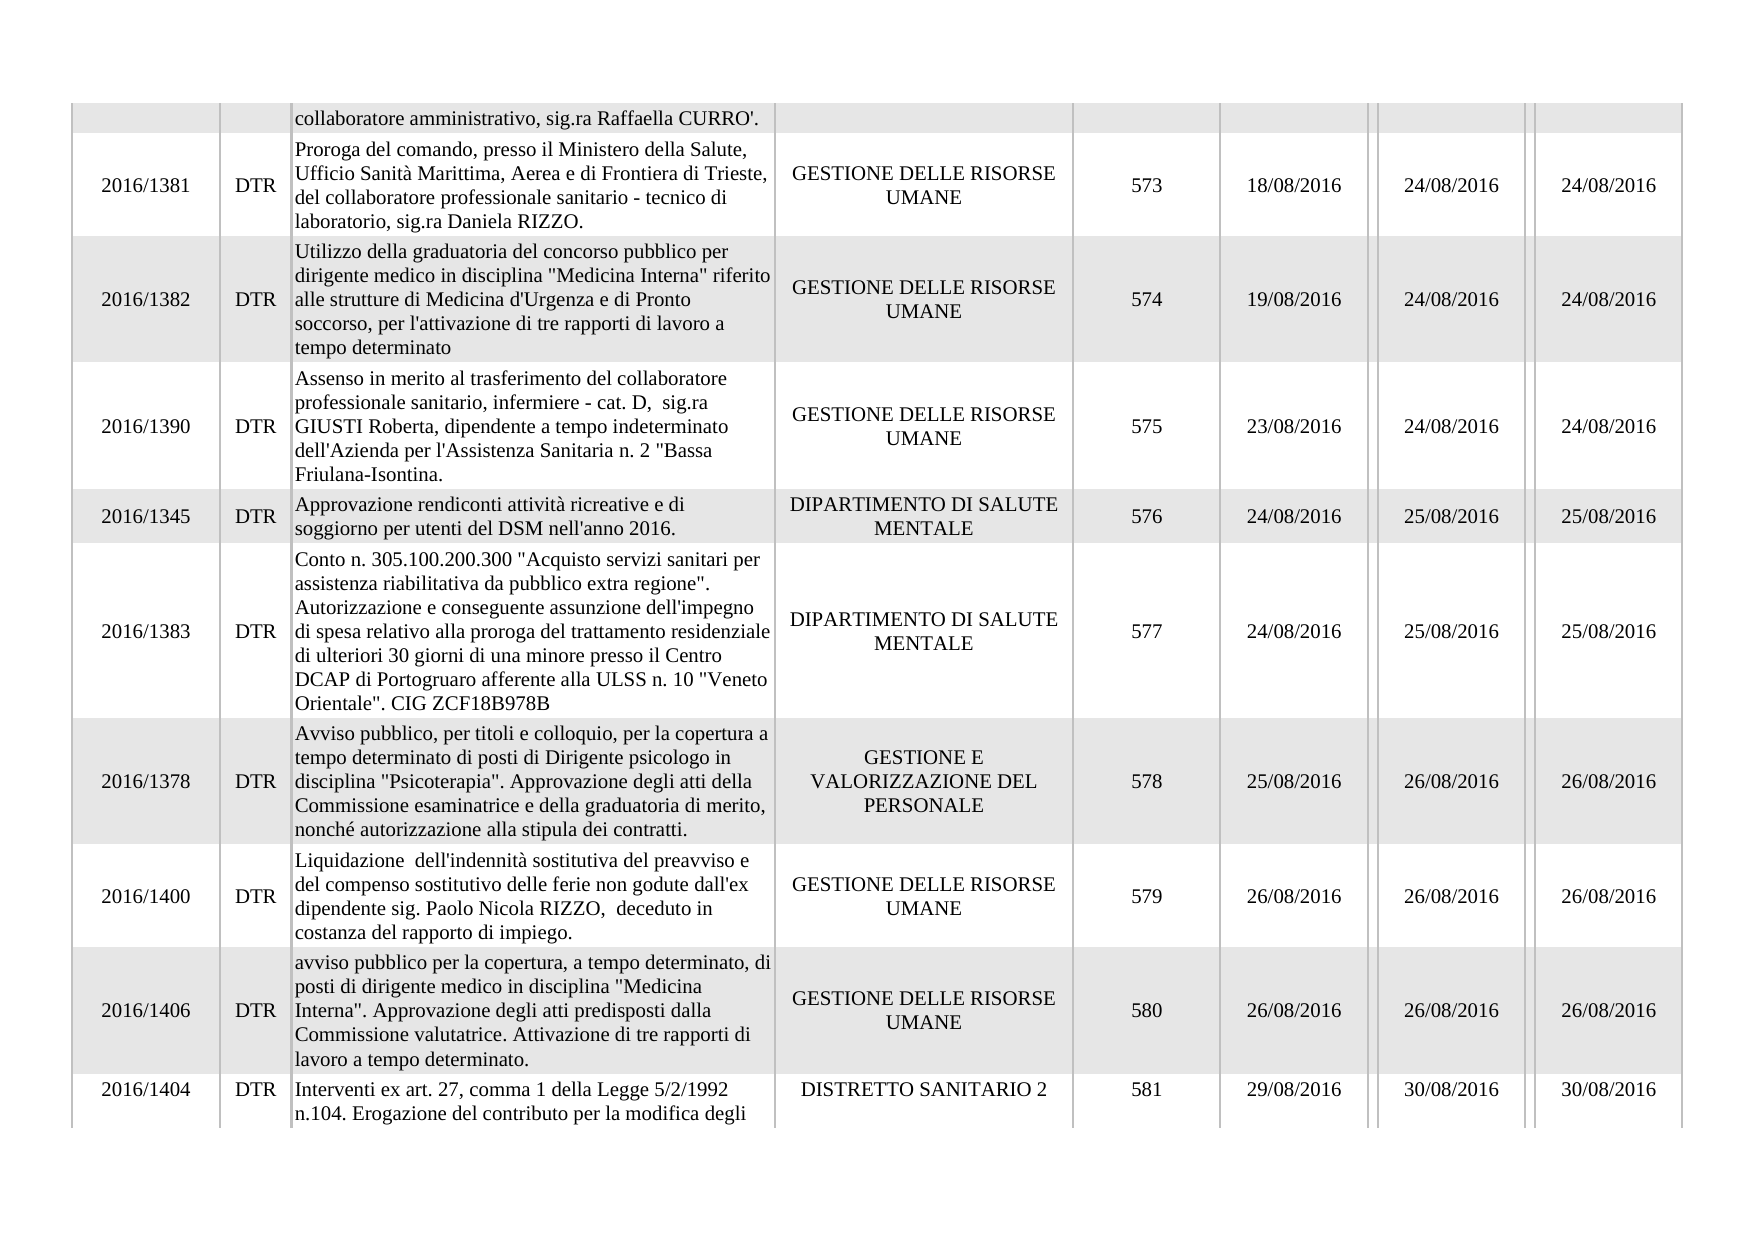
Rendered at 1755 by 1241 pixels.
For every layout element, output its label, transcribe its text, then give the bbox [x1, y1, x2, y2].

table_cell [1369, 845, 1377, 947]
table_cell 25/08/2016 [1536, 543, 1681, 718]
table_cell 580 [1074, 947, 1219, 1074]
table_cell Liquidazione dell'indennità sostitutiva del preavviso e del compenso sostitutivo delle ferie non godute dall'ex dipendente sig. Paolo Nicola RIZZO, deceduto in costanza del rapporto di impiego. [293, 845, 774, 947]
table_cell DTR [221, 133, 290, 236]
table_cell Approvazione rendiconti attività ricreative e di soggiorno per utenti del DSM nell'anno 2016. [293, 489, 774, 543]
table_cell 30/08/2016 [1379, 1074, 1524, 1128]
table_cell 26/08/2016 [1221, 845, 1367, 947]
table_cell 25/08/2016 [1536, 489, 1681, 543]
table_cell [1369, 947, 1377, 1074]
table_cell Avviso pubblico, per titoli e colloquio, per la copertura a tempo determinato di posti di Dirigente psicologo in disciplina "Psicoterapia". Approvazione degli atti della Commissione esaminatrice e della graduatoria di merito, nonché autorizzazione alla stipula dei contratti. [293, 718, 774, 844]
table_cell 2016/1382 [73, 236, 219, 362]
table_cell DTR [221, 947, 290, 1074]
table_cell [1369, 133, 1377, 236]
table_cell 579 [1074, 845, 1219, 947]
table_cell [1526, 718, 1534, 844]
table_cell 581 [1074, 1074, 1219, 1128]
table_cell GESTIONE E VALORIZZAZIONE DEL PERSONALE [776, 718, 1072, 844]
table_cell [1369, 543, 1377, 718]
table_cell 30/08/2016 [1536, 1074, 1681, 1128]
table_cell DIPARTIMENTO DI SALUTE MENTALE [776, 489, 1072, 543]
table_cell 24/08/2016 [1536, 363, 1681, 489]
table_cell 24/08/2016 [1536, 236, 1681, 362]
table_cell 577 [1074, 543, 1219, 718]
table_cell avviso pubblico per la copertura, a tempo determinato, di posti di dirigente medico in disciplina "Medicina Interna". Approvazione degli atti predisposti dalla Commissione valutatrice. Attivazione di tre rapporti di lavoro a tempo determinato. [293, 947, 774, 1074]
table_cell [1369, 103, 1377, 133]
table_cell 26/08/2016 [1536, 947, 1681, 1074]
table_cell [73, 103, 219, 133]
table_cell GESTIONE DELLE RISORSE UMANE [776, 133, 1072, 236]
table_cell 2016/1406 [73, 947, 219, 1074]
table_cell Assenso in merito al trasferimento del collaboratore professionale sanitario, infermiere - cat. D, sig.ra GIUSTI Roberta, dipendente a tempo indeterminato dell'Azienda per l'Assistenza Sanitaria n. 2 "Bassa Friulana-Isontina. [293, 363, 774, 489]
table_cell 24/08/2016 [1221, 543, 1367, 718]
table_cell 18/08/2016 [1221, 133, 1367, 236]
table_cell DIPARTIMENTO DI SALUTE MENTALE [776, 543, 1072, 718]
table_cell [1526, 363, 1534, 489]
table_cell 26/08/2016 [1536, 718, 1681, 844]
table_cell 29/08/2016 [1221, 1074, 1367, 1128]
table_cell [221, 103, 290, 133]
table_cell [1526, 236, 1534, 362]
table_cell 2016/1390 [73, 363, 219, 489]
table_cell 26/08/2016 [1379, 845, 1524, 947]
table_cell [1526, 543, 1534, 718]
table_cell DTR [221, 363, 290, 489]
table_cell 24/08/2016 [1379, 133, 1524, 236]
table_cell [1526, 947, 1534, 1074]
table_cell 25/08/2016 [1221, 718, 1367, 844]
table_cell [1369, 236, 1377, 362]
table_cell Interventi ex art. 27, comma 1 della Legge 5/2/1992 n.104. Erogazione del contributo per la modifica degli [293, 1074, 774, 1128]
table_cell 24/08/2016 [1379, 363, 1524, 489]
table_cell [1369, 489, 1377, 543]
table_cell 24/08/2016 [1536, 133, 1681, 236]
table_cell 26/08/2016 [1221, 947, 1367, 1074]
table_cell [1526, 103, 1534, 133]
table_cell Conto n. 305.100.200.300 "Acquisto servizi sanitari per assistenza riabilitativa da pubblico extra regione". Autorizzazione e conseguente assunzione dell'impegno di spesa relativo alla proroga del trattamento residenziale di ulteriori 30 giorni di una minore presso il Centro DCAP di Portogruaro afferente alla ULSS n. 10 "Veneto Orientale". CIG ZCF18B978B [293, 543, 774, 718]
table_cell GESTIONE DELLE RISORSE UMANE [776, 947, 1072, 1074]
table_cell [1536, 103, 1681, 133]
table_cell GESTIONE DELLE RISORSE UMANE [776, 363, 1072, 489]
table_cell 26/08/2016 [1379, 947, 1524, 1074]
table_cell 2016/1404 [73, 1074, 219, 1128]
table_cell DISTRETTO SANITARIO 2 [776, 1074, 1072, 1128]
table_cell DTR [221, 1074, 290, 1128]
table_cell [1221, 103, 1367, 133]
table_cell 2016/1400 [73, 845, 219, 947]
table_cell DTR [221, 543, 290, 718]
table_cell 24/08/2016 [1221, 489, 1367, 543]
table_cell 24/08/2016 [1379, 236, 1524, 362]
table_cell [776, 103, 1072, 133]
table_cell 25/08/2016 [1379, 543, 1524, 718]
table_cell [1379, 103, 1524, 133]
table_cell [1526, 133, 1534, 236]
table_cell 19/08/2016 [1221, 236, 1367, 362]
table_cell [1526, 489, 1534, 543]
table_cell 578 [1074, 718, 1219, 844]
table_cell 26/08/2016 [1379, 718, 1524, 844]
table_cell 26/08/2016 [1536, 845, 1681, 947]
table_cell [1526, 1074, 1534, 1128]
table_cell 25/08/2016 [1379, 489, 1524, 543]
table_cell collaboratore amministrativo, sig.ra Raffaella CURRO'. [293, 103, 774, 133]
table_cell DTR [221, 236, 290, 362]
table_cell 2016/1378 [73, 718, 219, 844]
table_cell Utilizzo della graduatoria del concorso pubblico per dirigente medico in disciplina "Medicina Interna" riferito alle strutture di Medicina d'Urgenza e di Pronto soccorso, per l'attivazione di tre rapporti di lavoro a tempo determinato [293, 236, 774, 362]
table_cell Proroga del comando, presso il Ministero della Salute, Ufficio Sanità Marittima, Aerea e di Frontiera di Trieste, del collaboratore professionale sanitario - tecnico di laboratorio, sig.ra Daniela RIZZO. [293, 133, 774, 236]
table_cell [1369, 718, 1377, 844]
table_cell DTR [221, 845, 290, 947]
table_cell 573 [1074, 133, 1219, 236]
table_cell 2016/1381 [73, 133, 219, 236]
table_cell [1369, 363, 1377, 489]
table_cell 574 [1074, 236, 1219, 362]
table_cell DTR [221, 489, 290, 543]
table_cell GESTIONE DELLE RISORSE UMANE [776, 236, 1072, 362]
table_cell DTR [221, 718, 290, 844]
table_cell 2016/1345 [73, 489, 219, 543]
table_cell 575 [1074, 363, 1219, 489]
table_cell 2016/1383 [73, 543, 219, 718]
table_cell [1074, 103, 1219, 133]
table_cell GESTIONE DELLE RISORSE UMANE [776, 845, 1072, 947]
table_cell 576 [1074, 489, 1219, 543]
table_cell [1369, 1074, 1377, 1128]
table_cell 23/08/2016 [1221, 363, 1367, 489]
table_cell [1526, 845, 1534, 947]
